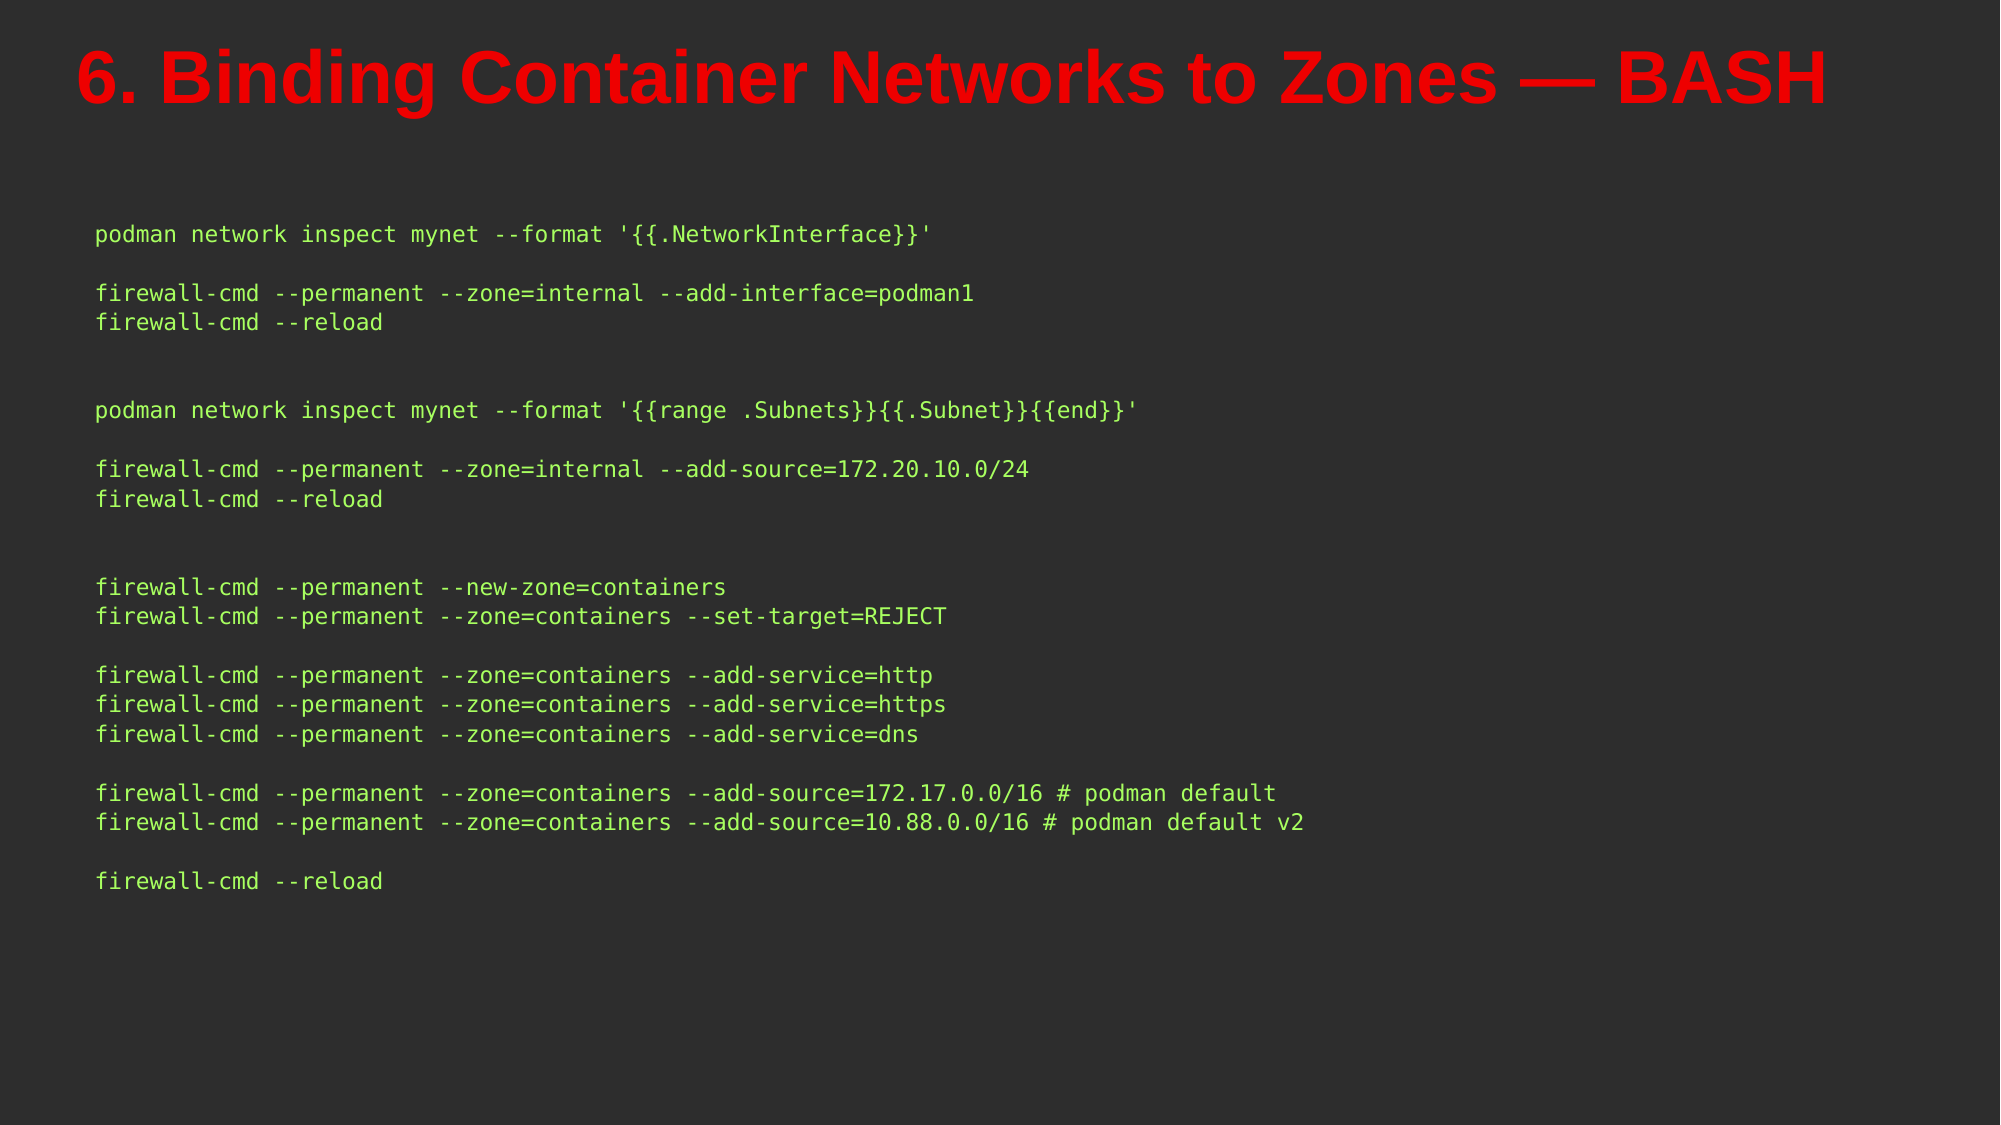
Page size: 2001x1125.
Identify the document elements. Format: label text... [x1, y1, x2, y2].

text_box podman network inspect mynet --format '{{.NetworkInterface}}' firewall-cmd --permanent --zone=internal --add-interface=podman1 firewall-cmd --reload podman network inspect mynet --format '{{range .Subnets}}{{.Subnet}}{{end}}' firewall-cmd --permanent --zone=internal --add-source=172.20.10.0/24 firewall-cmd --reload firewall-cmd --permanent --new-zone=containers firewall-cmd --permanent --zone=containers --set-target=REJECT firewall-cmd --permanent --zone=containers --add-service=http firewall-cmd --permanent --zone=containers --add-service=https firewall-cmd --permanent --zone=containers --add-service=dns firewall-cmd --permanent --zone=containers --add-source=172.17.0.0/16 # podman default firewall-cmd --permanent --zone=containers --add-source=10.88.0.0/16 # podman default v2 firewall-cmd --reload [59, 194, 1942, 1093]
text_box 6. Binding Container Networks to Zones — BASH [59, 23, 1942, 178]
